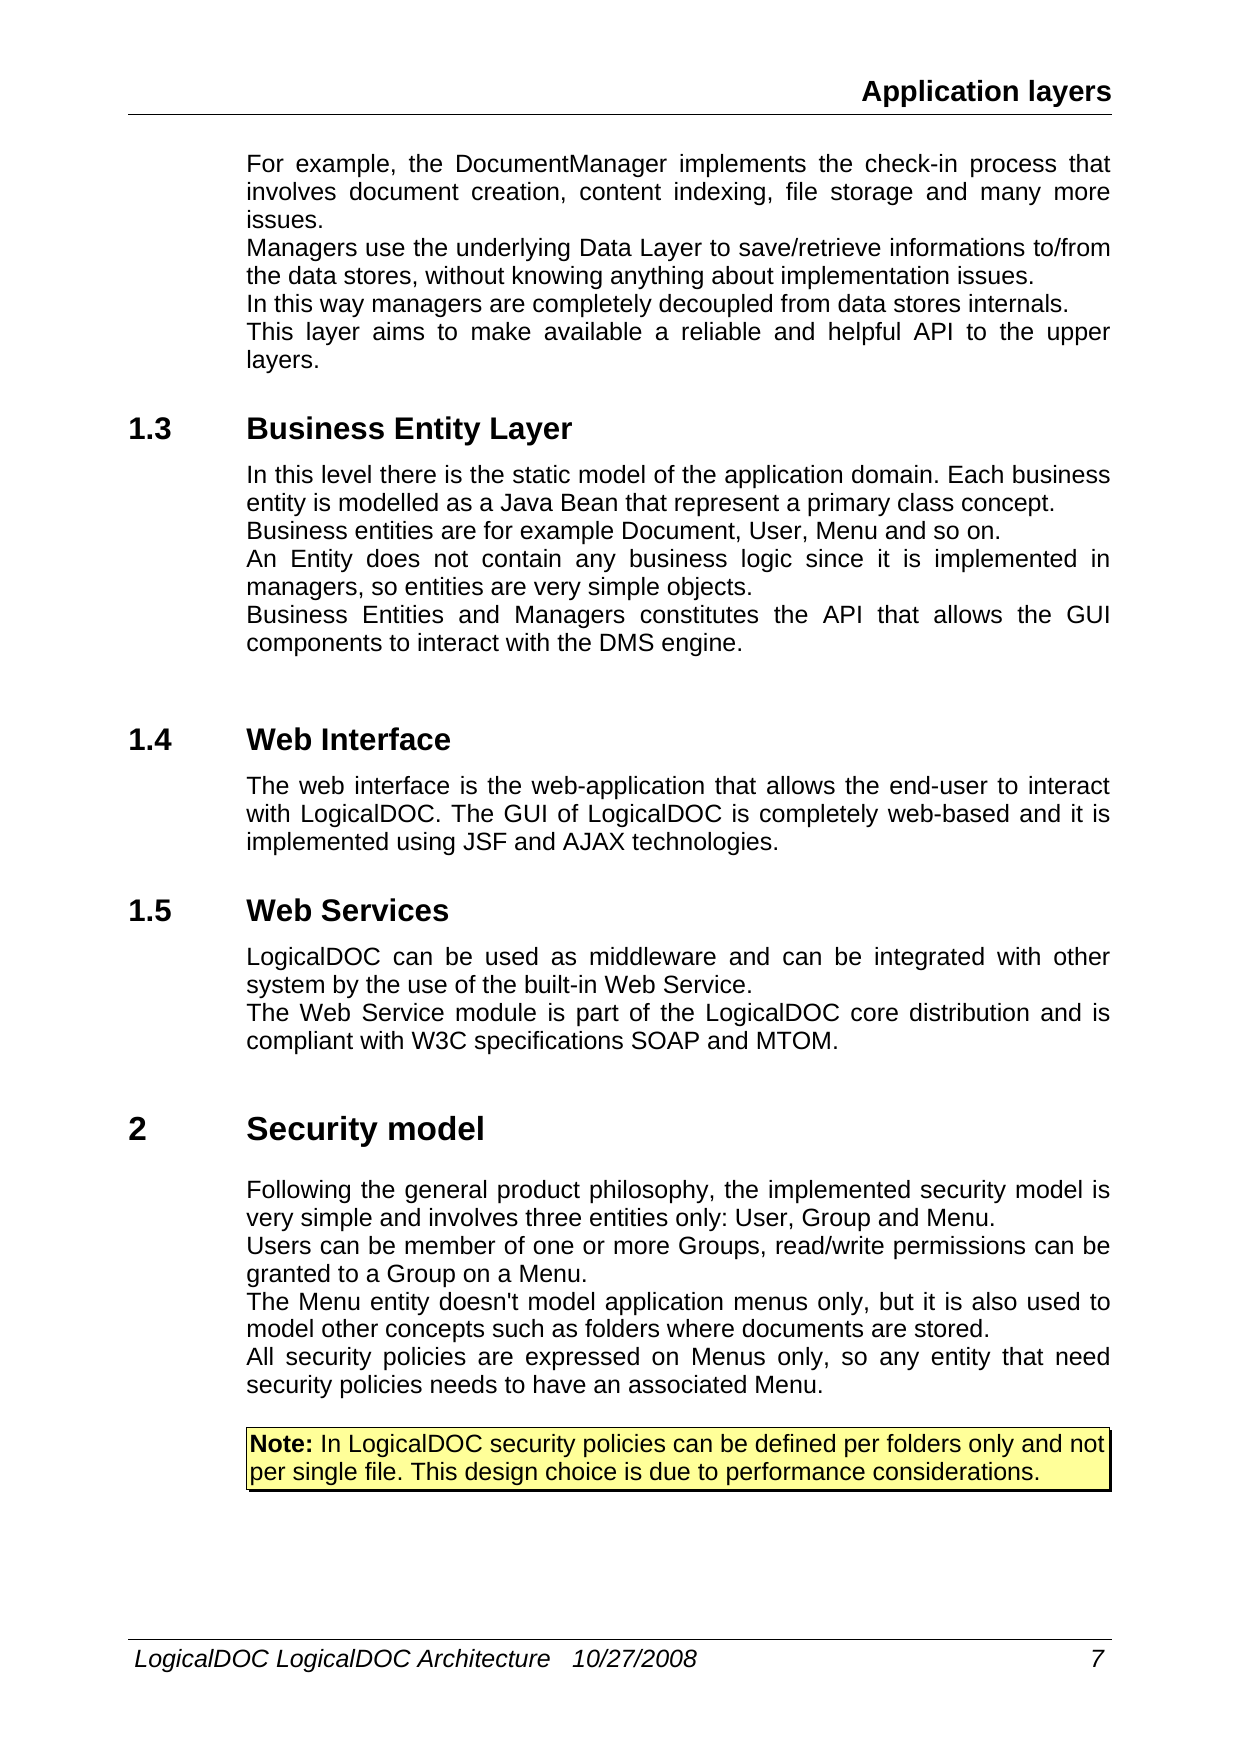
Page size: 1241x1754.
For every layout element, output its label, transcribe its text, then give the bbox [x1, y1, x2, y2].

subtitle Business Entity Layer [128, 411, 1112, 446]
subtitle Web Services [128, 893, 1112, 928]
subtitle Web Interface [128, 722, 1112, 757]
text Business entities are for example Document, User, Menu and so on. [246, 517, 1112, 544]
text The Web Service module is part of the LogicalDOC core distribution and is compliant with W3C specifications SOAP and MTOM. [246, 999, 1112, 1054]
text All security policies are expressed on Menus only, so any entity that need security policies needs to have an associated Menu. [246, 1343, 1112, 1399]
text Users can be member of one or more Groups, read/write permissions can be granted to a Group on a Menu. [246, 1231, 1112, 1287]
text The web interface is the web-application that allows the end-user to interact with LogicalDOC. The GUI of LogicalDOC is completely web-based and it is implemented using JSF and AJAX technologies. [246, 772, 1112, 855]
text An Entity does not contain any business logic since it is implemented in managers, so entities are very simple objects. [246, 544, 1112, 600]
text For example, the DocumentManager implements the check-in process that involves document creation, content indexing, file storage and many more issues. [246, 150, 1112, 234]
text This layer aims to make available a reliable and helpful API to the upper layers. [246, 317, 1112, 373]
text The Menu entity doesn't model application menus only, but it is also used to model other concepts such as folders where documents are stored. [246, 1287, 1112, 1343]
text In this level there is the static model of the application domain. Each business entity is modelled as a Java Bean that represent a primary class concept. [246, 461, 1112, 517]
text Following the general product philosophy, the implemented security model is very simple and involves three entities only: User, Group and Menu. [246, 1176, 1112, 1231]
text Managers use the underlying Data Layer to save/retrieve informations to/from the data stores, without knowing anything about implementation issues. [246, 234, 1112, 289]
text Note: In LogicalDOC security policies can be defined per folders only and not per single file. This design choice is due to performance considerations. [247, 1428, 1109, 1489]
subtitle Security model [128, 1110, 1112, 1148]
text Business Entities and Managers constitutes the API that allows the GUI components to interact with the DMS engine. [246, 600, 1112, 656]
text In this way managers are completely decoupled from data stores internals. [246, 289, 1112, 317]
text LogicalDOC can be used as middleware and can be integrated with other system by the use of the built-in Web Service. [246, 943, 1112, 999]
